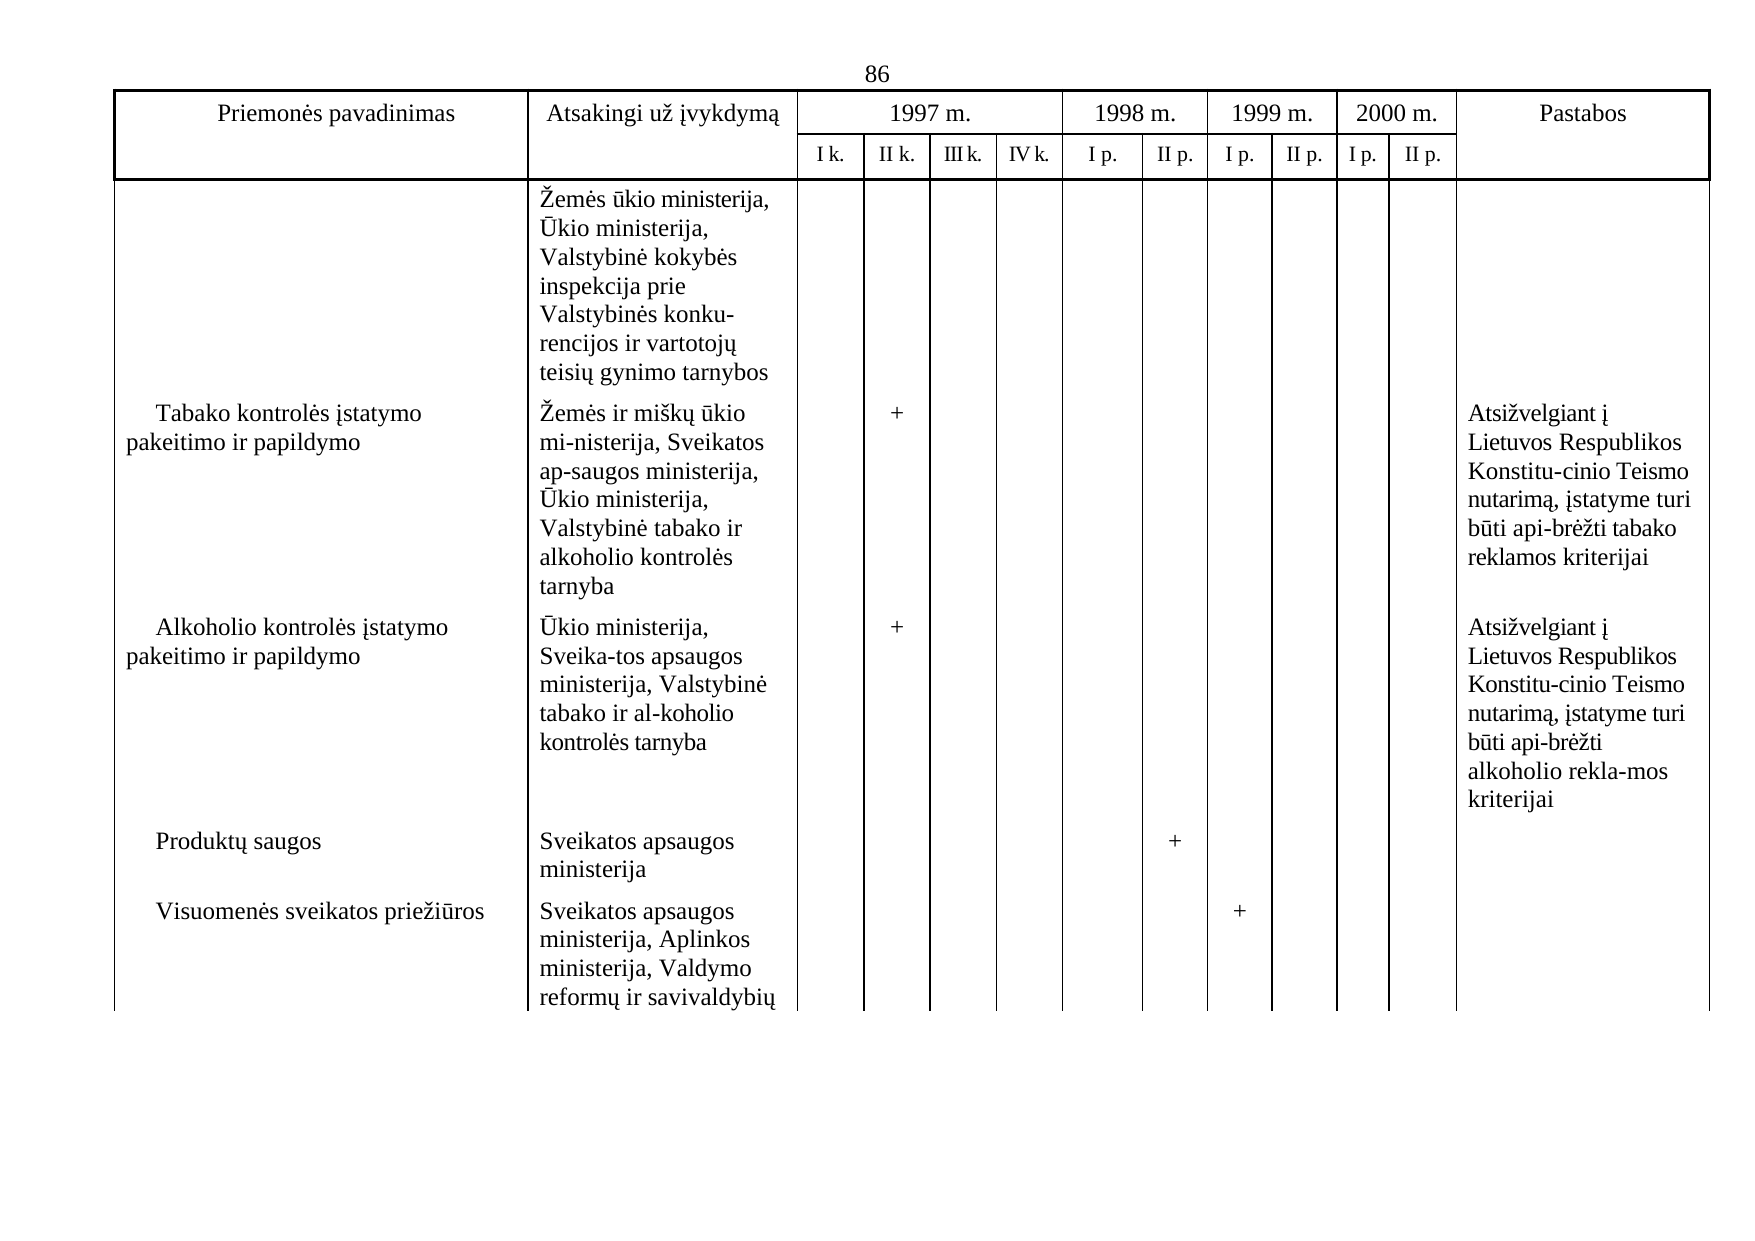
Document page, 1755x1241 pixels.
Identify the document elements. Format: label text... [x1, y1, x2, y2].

table_cell [1273, 820, 1336, 889]
table_cell [997, 181, 1062, 392]
table_cell [997, 890, 1062, 1011]
table_cell [1143, 890, 1207, 1011]
table_cell [865, 890, 929, 1011]
table_cell [1063, 606, 1142, 819]
table_cell [798, 820, 863, 889]
table_cell [931, 820, 996, 889]
table_cell Sveikatos apsaugos ministerija [529, 820, 797, 889]
table_cell [1063, 181, 1142, 392]
table_cell Visuomenės sveikatos priežiūros [115, 890, 527, 1011]
table_cell I p. [1338, 135, 1388, 178]
table_cell II k. [865, 135, 929, 178]
table_cell [1390, 181, 1456, 392]
table_cell [1208, 392, 1271, 606]
table_cell Sveikatos apsaugos ministerija, Aplinkos ministerija, Valdymo reformų ir savivaldybių [529, 890, 797, 1011]
table_cell [997, 392, 1062, 606]
table_cell [798, 181, 863, 392]
table_cell [931, 392, 996, 606]
table_header 1999 m. [1208, 92, 1336, 133]
table_cell [1457, 820, 1709, 889]
table_cell [1457, 133, 1708, 178]
table_cell Alkoholio kontrolės įstatymo pakeitimo ir papildymo [115, 606, 527, 819]
table_cell [1208, 606, 1271, 819]
table_cell I p. [1063, 135, 1142, 178]
table_cell [931, 606, 996, 819]
table_cell [1208, 181, 1271, 392]
table_cell Produktų saugos [115, 820, 527, 889]
table_cell [1390, 392, 1456, 606]
table_cell [1063, 820, 1142, 889]
table_cell Žemės ūkio ministerija, Ūkio ministerija, Valstybinė kokybės inspekcija prie Valstybinės konku-rencijos ir vartotojų teisių gynimo tarnybos [529, 181, 797, 392]
table_cell [1390, 606, 1456, 819]
table_cell Atsižvelgiant į Lietuvos Respublikos Konstitu-cinio Teismo nutarimą, įstatyme turi būti api-brėžti alkoholio rekla-mos kriterijai [1457, 606, 1709, 819]
table_cell [931, 181, 996, 392]
table_cell [1338, 606, 1388, 819]
table_cell + [865, 392, 929, 606]
table_cell [1063, 890, 1142, 1011]
table_cell [1457, 181, 1709, 392]
table_cell [1338, 392, 1388, 606]
table_cell + [1208, 890, 1271, 1011]
table_cell II p. [1273, 135, 1336, 178]
table_cell [1273, 890, 1336, 1011]
table_header Atsakingi už įvykdymą [529, 92, 797, 133]
table_cell IV k. [997, 135, 1062, 178]
table_cell [115, 181, 527, 392]
table_cell [1390, 890, 1456, 1011]
table_header Priemonės pavadinimas [116, 92, 527, 133]
table_cell [798, 606, 863, 819]
table_cell [865, 181, 929, 392]
table_header 1998 m. [1063, 92, 1207, 133]
table_cell [1143, 606, 1207, 819]
table_cell I p. [1208, 135, 1271, 178]
table_cell + [1143, 820, 1207, 889]
table_cell [798, 890, 863, 1011]
table_cell [1457, 890, 1709, 1011]
table_header 2000 m. [1338, 92, 1456, 133]
table_cell [1338, 890, 1388, 1011]
table_cell Atsižvelgiant į Lietuvos Respublikos Konstitu-cinio Teismo nutarimą, įstatyme turi būti api-brėžti tabako reklamos kriterijai [1457, 392, 1709, 606]
table_cell III k. [931, 135, 996, 178]
table_cell [1273, 606, 1336, 819]
table_cell [1273, 392, 1336, 606]
table_cell [798, 392, 863, 606]
table_cell + [865, 606, 929, 819]
table_header Pastabos [1457, 92, 1708, 133]
table_cell [1063, 392, 1142, 606]
table_cell [865, 820, 929, 889]
table_cell II p. [1143, 135, 1207, 178]
table_cell [997, 606, 1062, 819]
table_cell [1390, 820, 1456, 889]
table_cell [116, 133, 527, 178]
table_cell [1208, 820, 1271, 889]
table_cell Ūkio ministerija, Sveika-tos apsaugos ministerija, Valstybinė tabako ir al-koholio kontrolės tarnyba [529, 606, 797, 819]
table_cell [1338, 820, 1388, 889]
table_header 1997 m. [798, 92, 1062, 133]
table_cell Žemės ir miškų ūkio mi-nisterija, Sveikatos ap-saugos ministerija, Ūkio ministerija, Valstybinė tabako ir alkoholio kontrolės tarnyba [529, 392, 797, 606]
table_cell [529, 133, 797, 178]
table_cell [997, 820, 1062, 889]
table_cell [1143, 181, 1207, 392]
table_cell II p. [1390, 135, 1456, 178]
table_cell [1338, 181, 1388, 392]
table_cell [931, 890, 996, 1011]
table_cell I k. [798, 135, 863, 178]
table_cell Tabako kontrolės įstatymo pakeitimo ir papildymo [115, 392, 527, 606]
table_cell [1273, 181, 1336, 392]
table_cell [1143, 392, 1207, 606]
